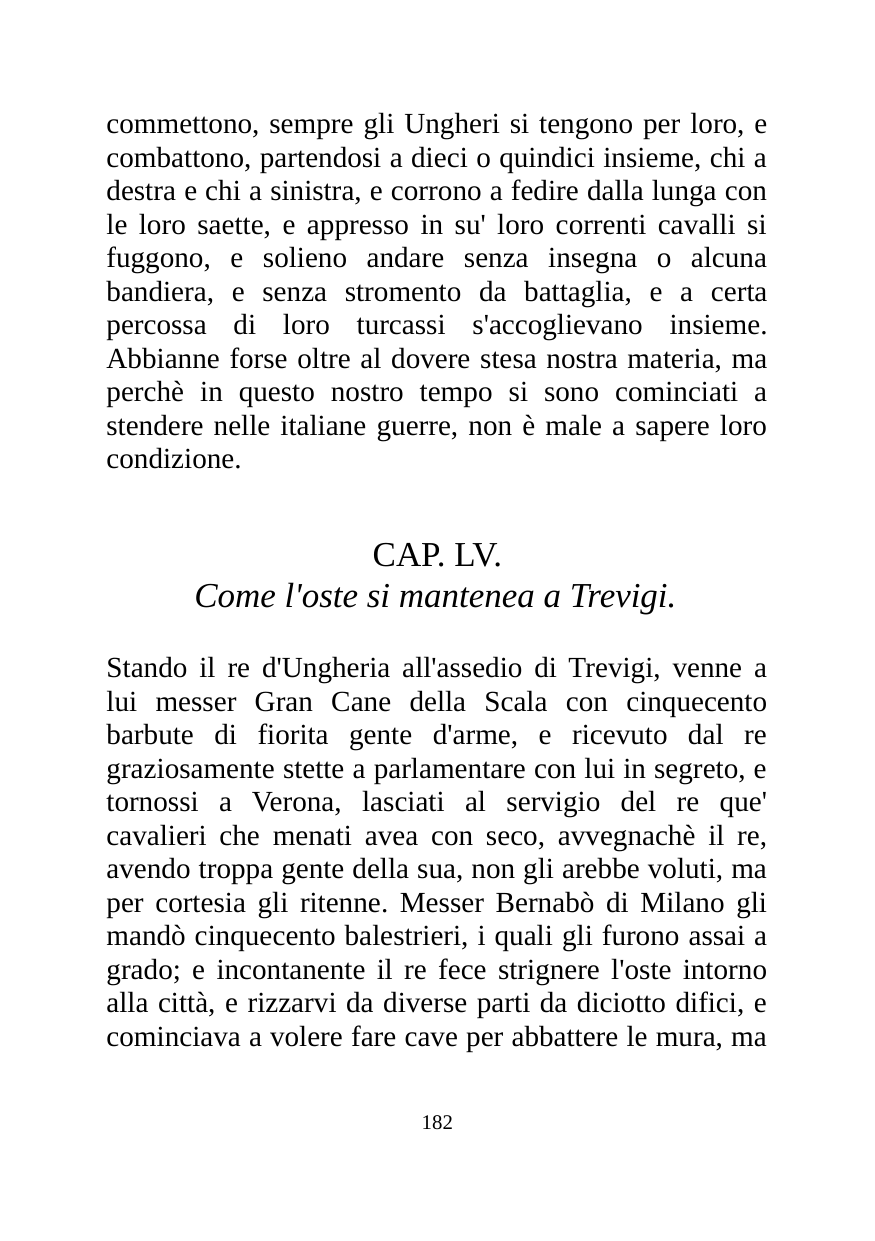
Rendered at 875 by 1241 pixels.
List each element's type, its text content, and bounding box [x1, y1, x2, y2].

subtitle CAP. LV. Come l'oste si mantenea a Trevigi. [106, 534, 768, 615]
text Stando il re d'Ungheria all'assedio di Trevigi, venne a lui messer Gran Cane della Scala con cinquecento barbute di fiorita gente d'arme, e ricevuto dal re graziosamente stette a parlamentare con lui in segreto, e tornossi a Verona, lasciati al servigio del re que' cavalieri che menati avea con seco, avvegnachè il re, avendo troppa gente della sua, non gli arebbe voluti, ma per cortesia gli ritenne. Messer Bernabò di Milano gli mandò cinquecento balestrieri, i quali gli furono assai a grado; e incontanente il re fece strignere l'oste intorno alla città, e rizzarvi da diverse parti da diciotto difici, e cominciava a volere fare cave per abbattere le mura, ma [106, 650, 768, 1053]
text commettono, sempre gli Ungheri si tengono per loro, e combattono, partendosi a dieci o quindici insieme, chi a destra e chi a sinistra, e corrono a fedire dalla lunga con le loro saette, e appresso in su' loro correnti cavalli si fuggono, e solieno andare senza insegna o alcuna bandiera, e senza stromento da battaglia, e a certa percossa di loro turcassi s'accoglievano insieme. Abbianne forse oltre al dovere stesa nostra materia, ma perchè in questo nostro tempo si sono cominciati a stendere nelle italiane guerre, non è male a sapere loro condizione. [106, 106, 768, 475]
